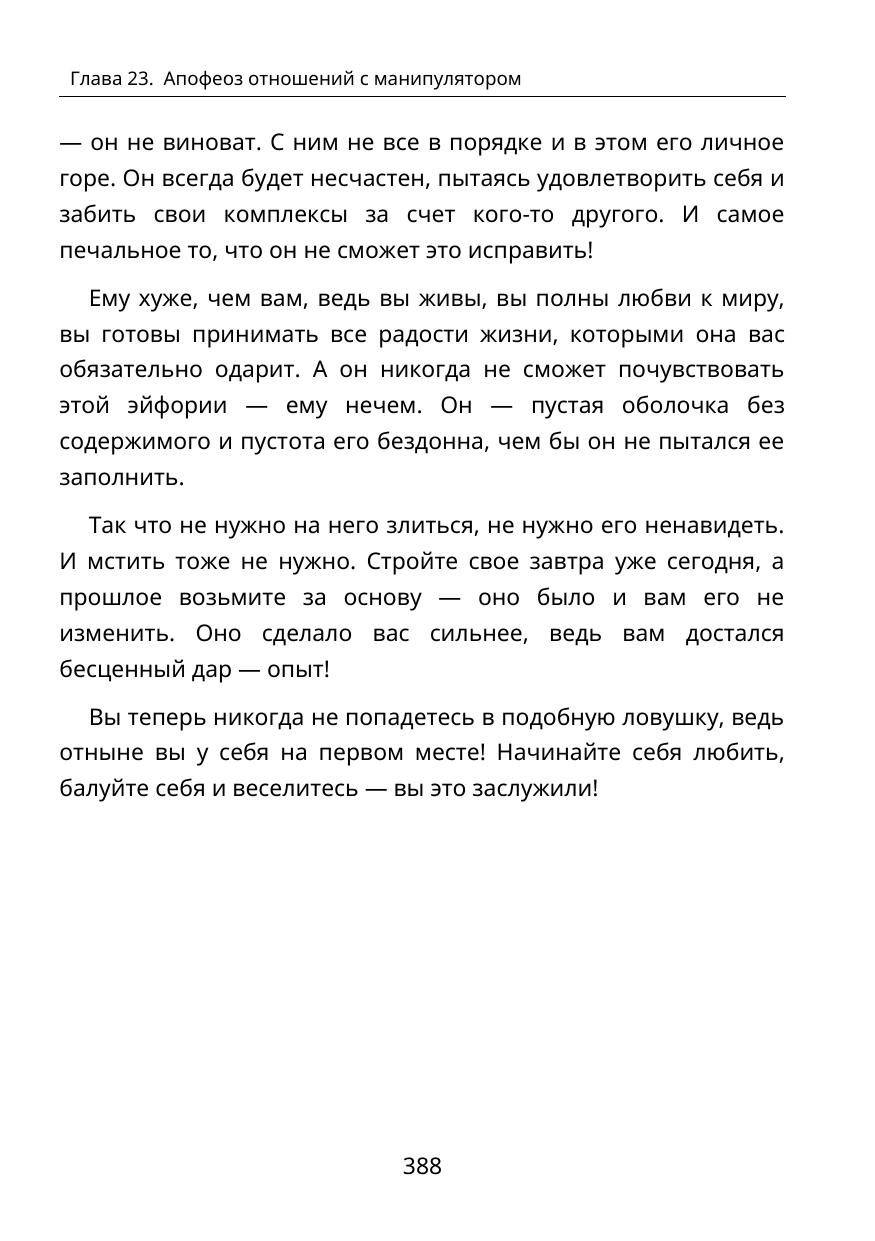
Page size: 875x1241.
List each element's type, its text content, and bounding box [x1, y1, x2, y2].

text Ему хуже, чем вам, ведь вы живы, вы полны любви к миру, вы готовы принимать все радости жизни, которыми она вас обязательно одарит. А он никогда не сможет почувствовать этой эйфории — ему нечем. Он — пустая оболочка без содержимого и пустота его бездонна, чем бы он не пытался ее заполнить. [59, 282, 786, 492]
text Вы теперь никогда не попадетесь в подобную ловушку, ведь отныне вы у себя на первом месте! Начинайте себя любить, балуйте себя и веселитесь — вы это заслужили! [59, 700, 786, 803]
text — он не виноват. С ним не все в порядке и в этом его личное горе. Он всегда будет несчастен, пытаясь удовлетворить себя и забить свои комплексы за счет кого-то другого. И самое печальное то, что он не сможет это исправить! [59, 126, 786, 265]
text Так что не нужно на него злиться, не нужно его ненавидеть. И мстить тоже не нужно. Стройте свое завтра уже сегодня, а прошлое возьмите за основу — оно было и вам его не изменить. Оно сделало вас сильнее, ведь вам достался бесценный дар — опыт! [59, 509, 786, 684]
